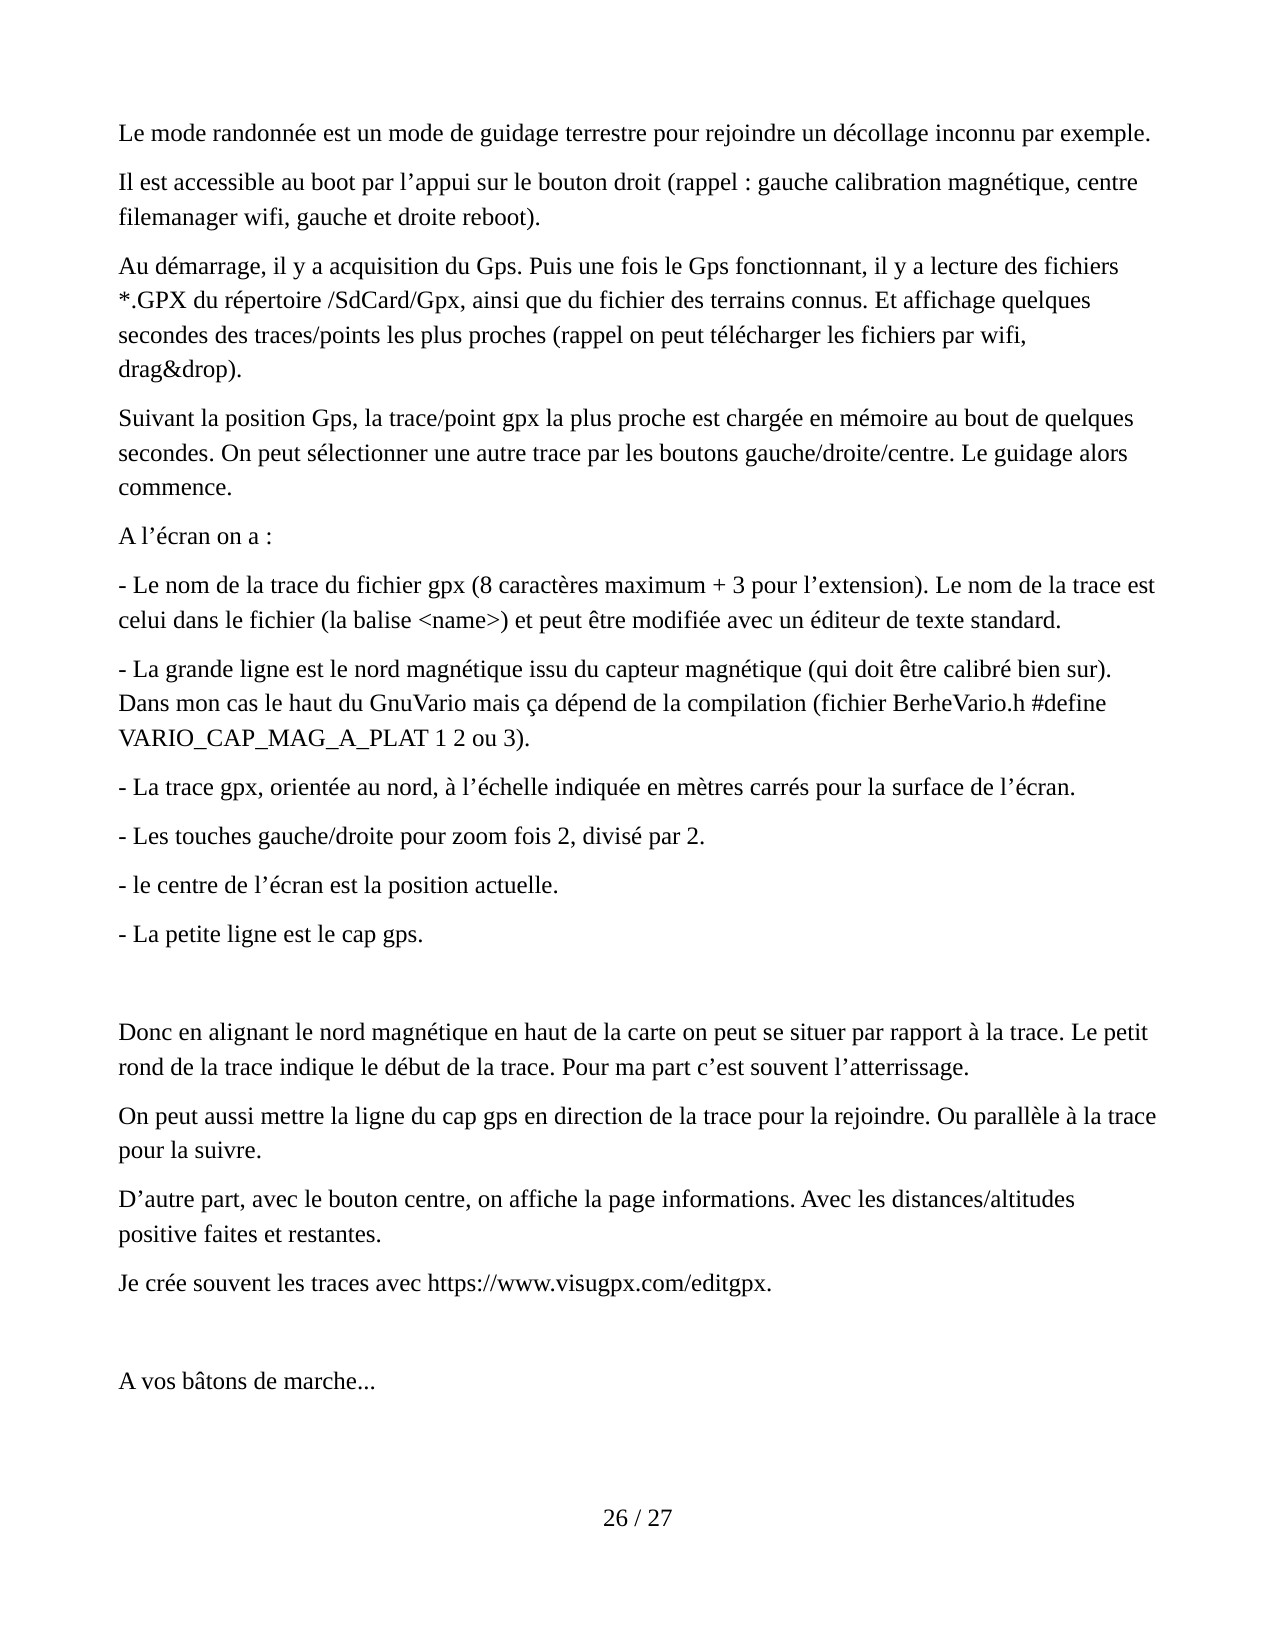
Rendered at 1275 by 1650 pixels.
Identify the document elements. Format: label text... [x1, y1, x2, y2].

text D’autre part, avec le bouton centre, on affiche la page informations. Avec les distances/altitudes positive faites et restantes. [118, 1184, 1157, 1247]
text Le mode randonnée est un mode de guidage terrestre pour rejoindre un décollage inconnu par exemple. [118, 118, 1157, 147]
text - La petite ligne est le cap gps. [118, 919, 1157, 948]
text Donc en alignant le nord magnétique en haut de la carte on peut se situer par rapport à la trace. Le petit rond de la trace indique le début de la trace. Pour ma part c’est souvent l’atterrissage. [118, 1017, 1157, 1080]
text - La trace gpx, orientée au nord, à l’échelle indiquée en mètres carrés pour la surface de l’écran. [118, 772, 1157, 801]
text Suivant la position Gps, la trace/point gpx la plus proche est chargée en mémoire au bout de quelques secondes. On peut sélectionner une autre trace par les boutons gauche/droite/centre. Le guidage alors commence. [118, 403, 1157, 501]
text - Le nom de la trace du fichier gpx (8 caractères maximum + 3 pour l’extension). Le nom de la trace est celui dans le fichier (la balise <name>) et peut être modifiée avec un éditeur de texte standard. [118, 570, 1157, 633]
text A l’écran on a : [118, 521, 1157, 550]
text Je crée souvent les traces avec https://www.visugpx.com/editgpx. [118, 1268, 1157, 1297]
text A vos bâtons de marche... [118, 1366, 1157, 1395]
text - La grande ligne est le nord magnétique issu du capteur magnétique (qui doit être calibré bien sur). Dans mon cas le haut du GnuVario mais ça dépend de la compilation (fichier BerheVario.h #define VARIO_CAP_MAG_A_PLAT 1 2 ou 3). [118, 654, 1157, 752]
text - le centre de l’écran est la position actuelle. [118, 870, 1157, 899]
text On peut aussi mettre la ligne du cap gps en direction de la trace pour la rejoindre. Ou parallèle à la trace pour la suivre. [118, 1101, 1157, 1164]
text Au démarrage, il y a acquisition du Gps. Puis une fois le Gps fonctionnant, il y a lecture des fichiers *.GPX du répertoire /SdCard/Gpx, ainsi que du fichier des terrains connus. Et affichage quelques secondes des traces/points les plus proches (rappel on peut télécharger les fichiers par wifi, drag&drop). [118, 251, 1157, 383]
text Il est accessible au boot par l’appui sur le bouton droit (rappel : gauche calibration magnétique, centre filemanager wifi, gauche et droite reboot). [118, 167, 1157, 230]
text - Les touches gauche/droite pour zoom fois 2, divisé par 2. [118, 821, 1157, 850]
